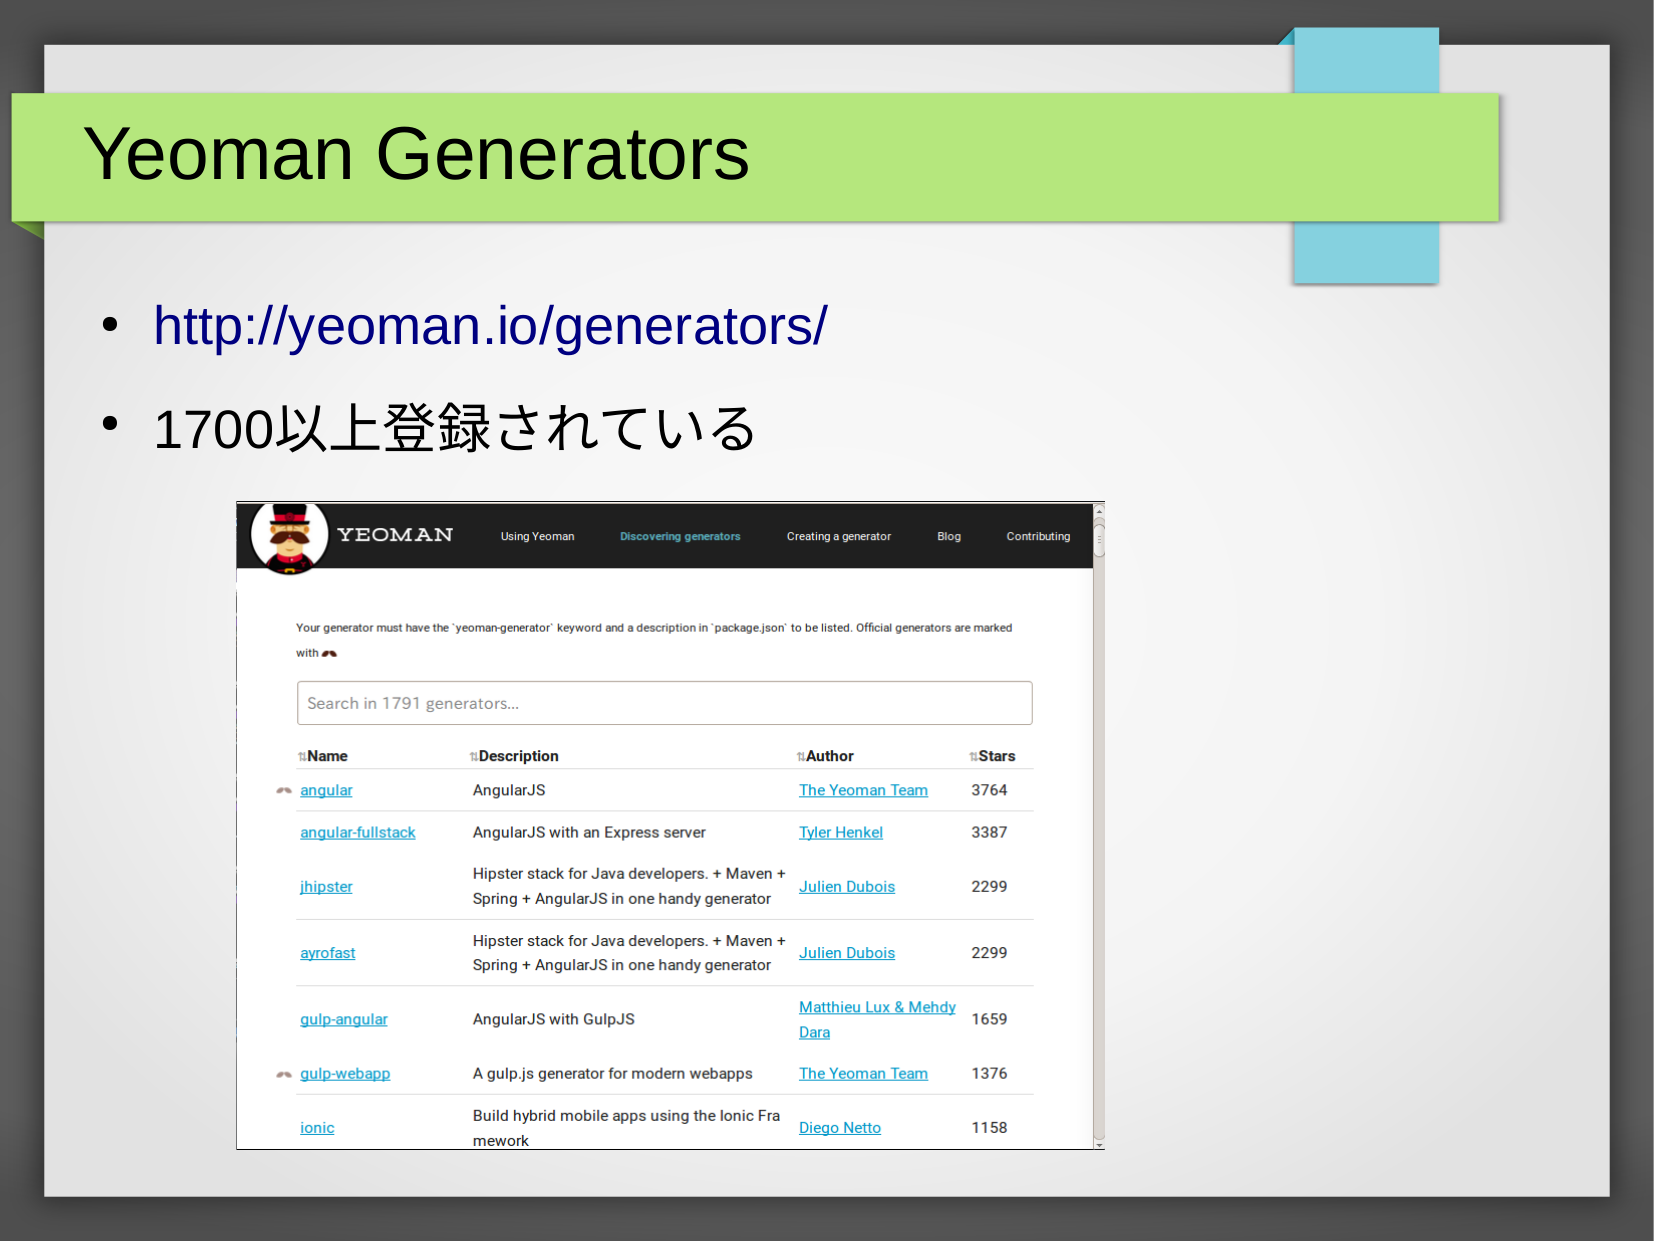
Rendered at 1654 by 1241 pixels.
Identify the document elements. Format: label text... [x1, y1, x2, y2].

picture [0, 0, 1654, 1241]
title Yeoman Generators [82, 94, 1264, 213]
list http://yeoman.io/generators/ 1700以上登録されている [82, 295, 1571, 1015]
